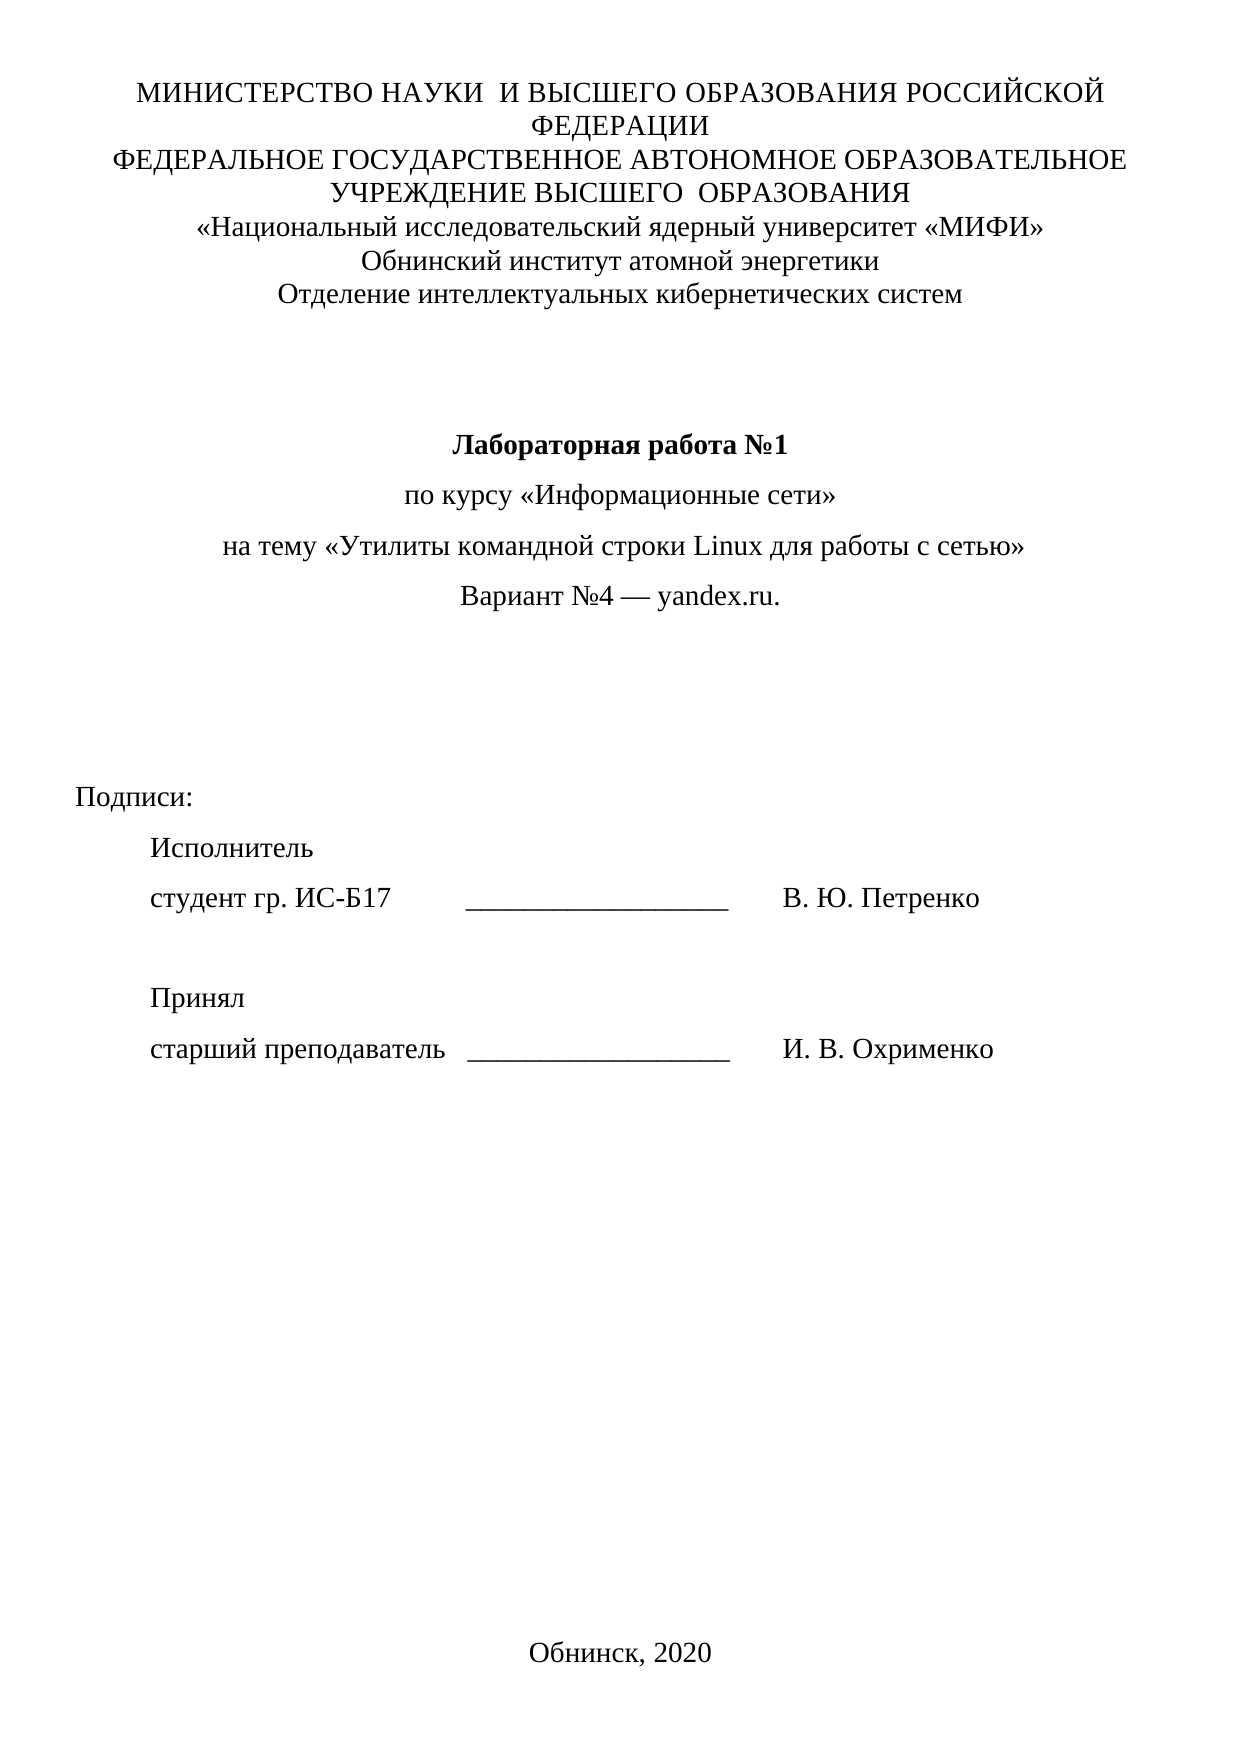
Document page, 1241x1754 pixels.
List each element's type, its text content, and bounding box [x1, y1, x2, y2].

text «Национальный исследовательский ядерный университет «МИФИ» [75, 209, 1165, 243]
text федеральное государственное АВТОНОМНОЕ образовательное учреждение высшего образования [75, 142, 1165, 209]
text Вариант №4 — yandex.ru. [75, 578, 1165, 612]
text Принял [75, 981, 1165, 1014]
text старший преподаватель __________________ И. В. Охрименко [75, 1031, 1165, 1064]
text Обнинский институт атомной энергетики [75, 243, 1165, 276]
text Исполнитель [75, 830, 1165, 863]
text по курсу «Информационные сети» [75, 477, 1165, 511]
text Подписи: [75, 779, 1165, 813]
text Отделение интеллектуальных кибернетических систем [75, 276, 1165, 310]
text Обнинск, 2020 [75, 1635, 1165, 1668]
text студент гр. ИС-Б17 __________________ В. Ю. Петренко [75, 880, 1165, 913]
text МИНИСТЕРСТВО НАУКИ И ВЫСШЕГО ОБРАЗОВАНИЯ РОССИЙСКОЙ ФЕДЕРАЦИИ [75, 75, 1165, 142]
text Лабораторная работа №1 [75, 427, 1165, 461]
text на тему «Утилиты командной строки Linux для работы с сетью» [75, 528, 1165, 561]
